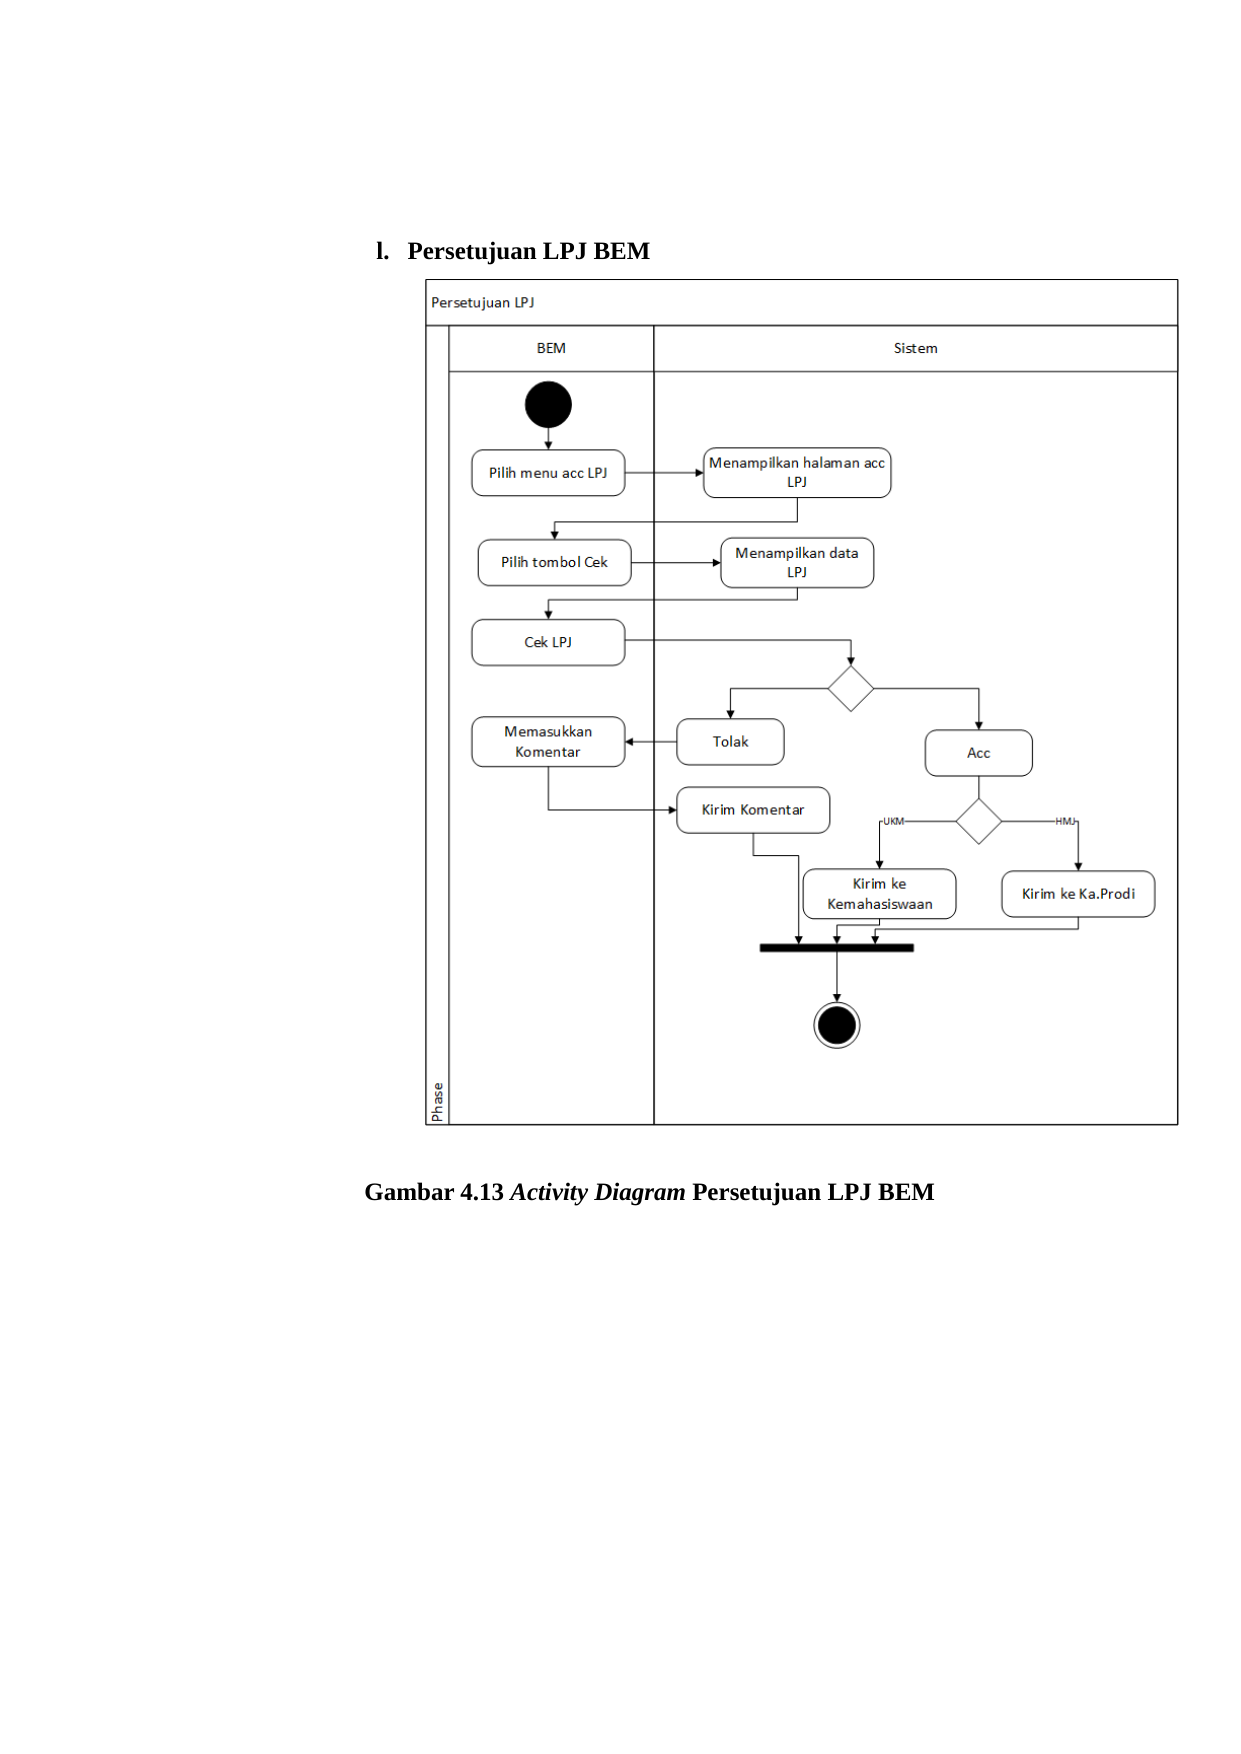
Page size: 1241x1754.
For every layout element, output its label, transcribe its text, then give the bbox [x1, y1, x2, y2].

table_header [236, 279, 1063, 1165]
picture [422, 278, 1179, 1131]
text Gambar 4.13 Activity Diagram Persetujuan LPJ BEM [236, 1177, 1063, 1206]
list Persetujuan LPJ BEM [311, 236, 1063, 265]
